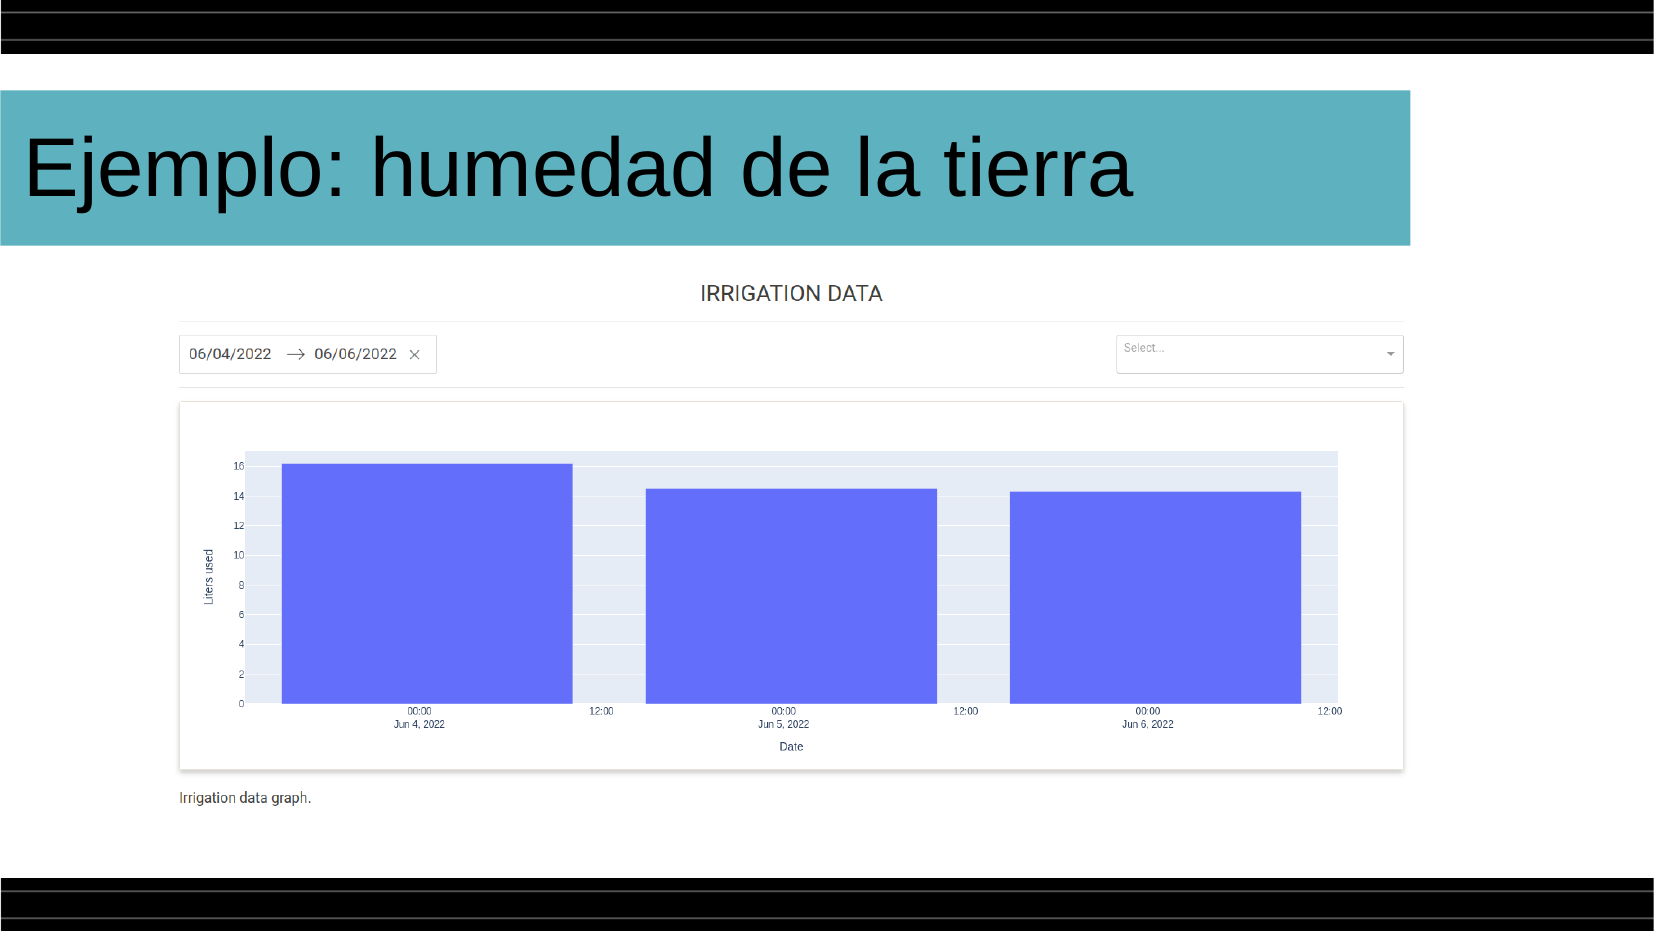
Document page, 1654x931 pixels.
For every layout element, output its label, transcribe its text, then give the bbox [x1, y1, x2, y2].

picture [0, 878, 1654, 931]
picture [150, 255, 1441, 841]
picture [0, 0, 1654, 54]
title Ejemplo: humedad de la tierra [0, 90, 1411, 246]
